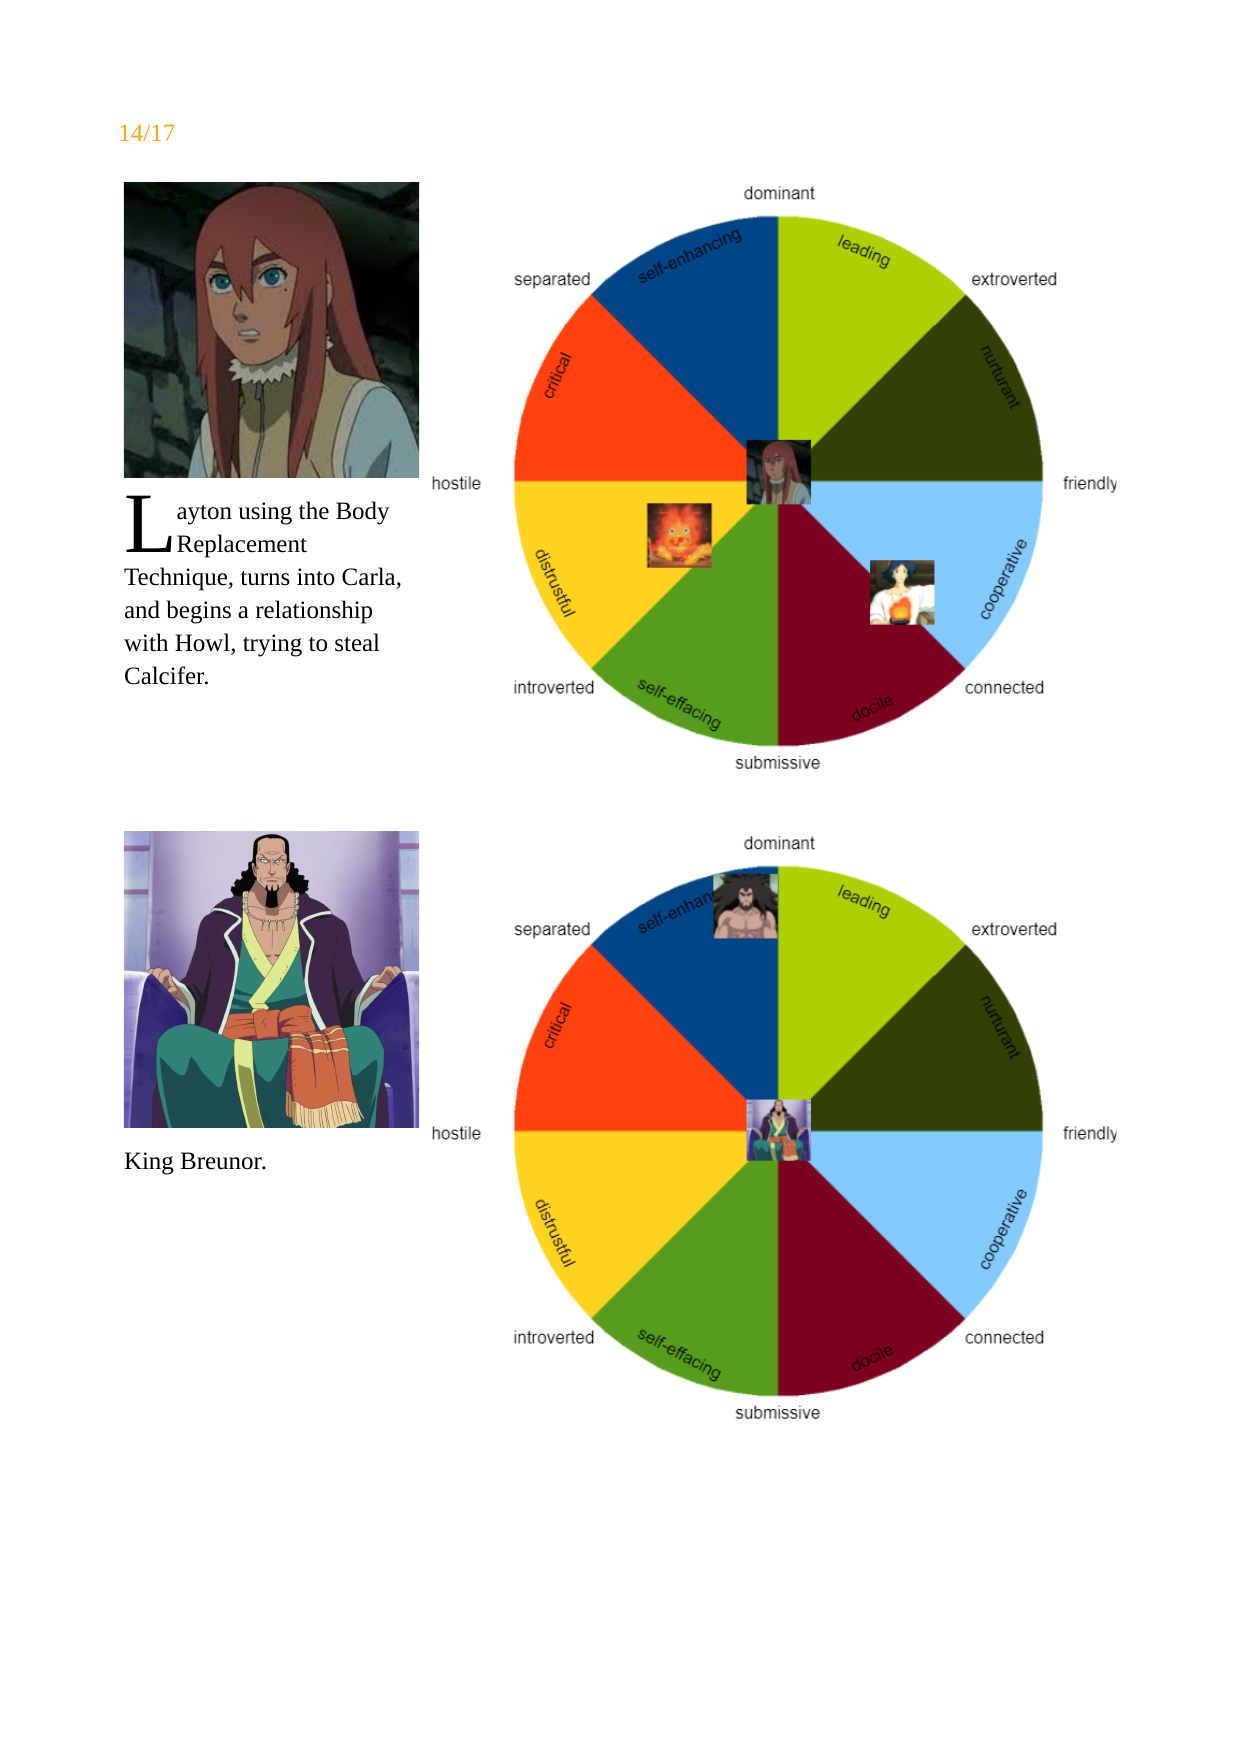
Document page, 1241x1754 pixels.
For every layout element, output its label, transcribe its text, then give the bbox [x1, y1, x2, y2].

picture [123, 831, 420, 1128]
table_cell King Breunor. [118, 826, 426, 1476]
picture [123, 182, 420, 478]
table_cell Layton using the Body Replacement Technique, turns into Carla, and begins a relationship with Howl, trying to steal Calcifer. [118, 176, 426, 826]
picture [431, 182, 1117, 773]
table_cell [426, 176, 1122, 826]
table_cell [426, 826, 1122, 1476]
picture [431, 831, 1117, 1423]
